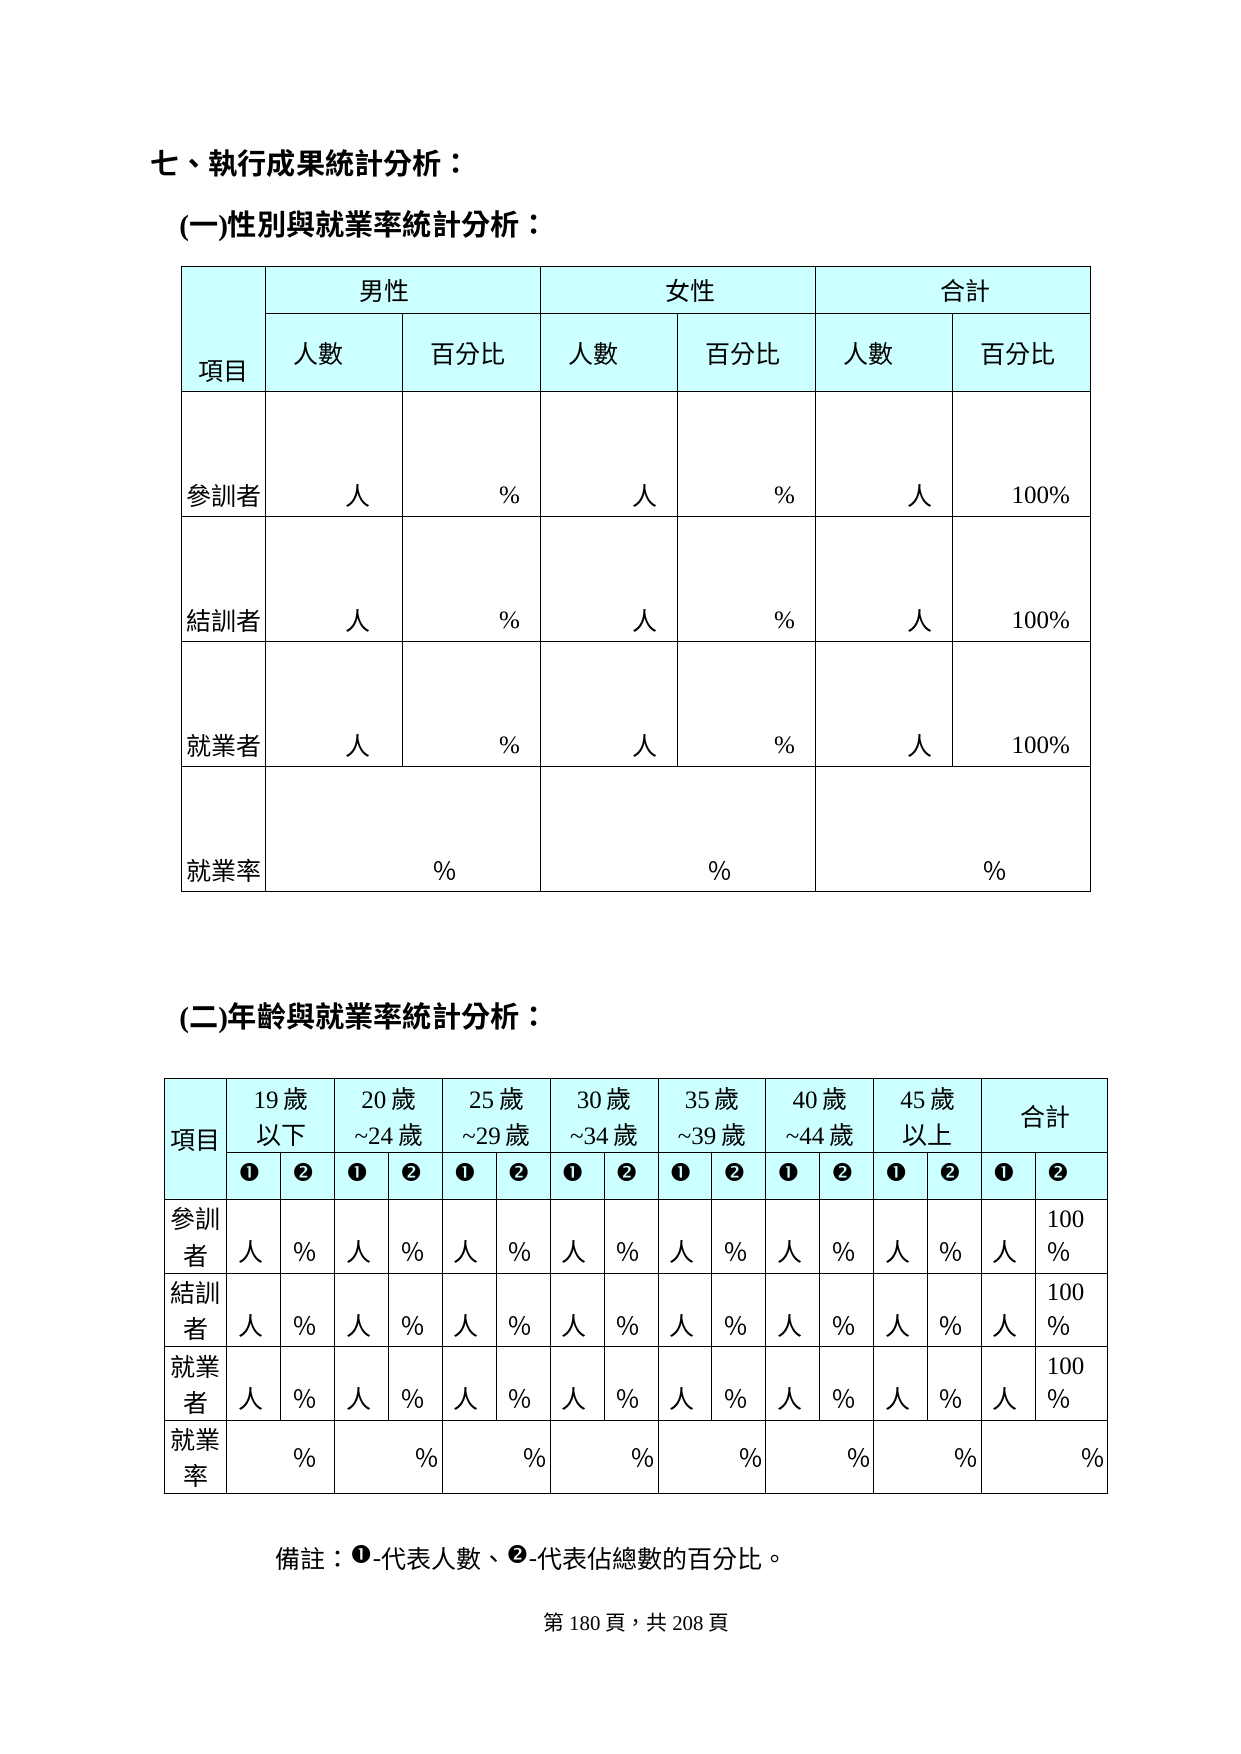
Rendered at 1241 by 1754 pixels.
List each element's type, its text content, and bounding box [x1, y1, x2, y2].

table_cell 就業率 [182, 767, 265, 891]
table_cell 人 [659, 1200, 711, 1272]
table_header 40歲 ~44歲 [766, 1079, 873, 1152]
table_cell ％ [712, 1347, 765, 1419]
table_cell 人 [266, 392, 402, 516]
table_cell ％ [659, 1421, 765, 1493]
table_cell ％ [820, 1274, 873, 1346]
table_cell ％ [389, 1274, 442, 1346]
table_cell 人 [266, 642, 402, 766]
table_cell  [497, 1153, 550, 1199]
table_cell 參訓者 [182, 392, 265, 516]
table_cell ％ [335, 1421, 442, 1493]
table_cell ％ [816, 767, 1090, 891]
table_cell  [443, 1153, 496, 1199]
table_header 男性 [266, 267, 540, 313]
table_cell  [1036, 1153, 1107, 1199]
table_cell 人 [266, 517, 402, 641]
table_header 45歲 以上 [874, 1079, 981, 1152]
table_cell  [389, 1153, 442, 1199]
table_cell  [605, 1153, 658, 1199]
table_header 35歲 ~39歲 [659, 1079, 765, 1152]
table_cell ％ [605, 1200, 658, 1272]
table_cell ％ [497, 1347, 550, 1419]
table_cell % [403, 392, 540, 516]
table_cell 人 [443, 1347, 496, 1419]
table_cell 百分比 [403, 314, 540, 391]
table_cell  [766, 1153, 819, 1199]
table_cell 人 [874, 1347, 927, 1419]
table_cell 人 [335, 1274, 388, 1346]
table_cell ％ [712, 1200, 765, 1272]
table_cell  [551, 1153, 604, 1199]
table_cell ％ [605, 1274, 658, 1346]
table_cell 百分比 [953, 314, 1090, 391]
table_cell ％ [928, 1200, 981, 1272]
table_cell 人 [227, 1200, 280, 1272]
table_cell ％ [820, 1200, 873, 1272]
table_cell ％ [605, 1347, 658, 1419]
table_header 20歲 ~24歲 [335, 1079, 442, 1152]
table_cell 人 [551, 1200, 604, 1272]
table_cell ％ [389, 1347, 442, 1419]
table_cell 就業者 [165, 1347, 226, 1419]
table_cell 參訓者 [165, 1200, 226, 1272]
table_cell 結訓者 [165, 1274, 226, 1346]
table_cell  [928, 1153, 981, 1199]
table_cell 人 [816, 392, 952, 516]
table_cell 人 [766, 1200, 819, 1272]
table_cell 人 [766, 1347, 819, 1419]
table_cell 就業率 [165, 1421, 226, 1493]
table_cell 人 [335, 1347, 388, 1419]
table_cell 人 [443, 1200, 496, 1272]
table_cell 人 [227, 1347, 280, 1419]
table_cell ％ [281, 1347, 334, 1419]
table_cell ％ [766, 1421, 873, 1493]
table_cell ％ [281, 1200, 334, 1272]
table_cell  [659, 1153, 711, 1199]
table_header 合計 [982, 1079, 1107, 1152]
table_cell 人 [551, 1274, 604, 1346]
table_header 19歲 以下 [227, 1079, 334, 1152]
table_cell % [678, 517, 815, 641]
table_header 項目 [165, 1079, 226, 1199]
table_cell 100% [953, 517, 1090, 641]
table_cell  [982, 1153, 1035, 1199]
text 備註：-代表人數、-代表佔總數的百分比。 [150, 1516, 1122, 1578]
table_cell 人 [766, 1274, 819, 1346]
table_cell 100% [953, 642, 1090, 766]
table_cell ％ [266, 767, 540, 891]
table_cell 人 [551, 1347, 604, 1419]
table_cell 人 [982, 1200, 1035, 1272]
table_cell 人數 [266, 314, 402, 391]
table_cell ％ [389, 1200, 442, 1272]
text (一)性別與就業率統計分析： [150, 202, 1122, 244]
table_cell 人 [541, 392, 677, 516]
table_cell  [335, 1153, 388, 1199]
table_cell 100 ％ [1036, 1200, 1107, 1272]
table_cell 人 [541, 517, 677, 641]
table_cell 人 [816, 642, 952, 766]
table_header 30歲 ~34歲 [551, 1079, 658, 1152]
table_cell 人 [874, 1200, 927, 1272]
table_cell 人 [982, 1347, 1035, 1419]
table_cell % [678, 642, 815, 766]
table_cell ％ [497, 1274, 550, 1346]
table_cell 百分比 [678, 314, 815, 391]
table_cell ％ [928, 1347, 981, 1419]
table_cell 人 [874, 1274, 927, 1346]
table_cell 人 [659, 1274, 711, 1346]
table_header 25歲 ~29歲 [443, 1079, 550, 1152]
table_cell  [820, 1153, 873, 1199]
text (二)年齡與就業率統計分析： [150, 993, 1122, 1036]
table_cell ％ [497, 1200, 550, 1272]
table_cell ％ [281, 1274, 334, 1346]
table_header 合計 [816, 267, 1090, 313]
table_cell ％ [712, 1274, 765, 1346]
table_cell ％ [443, 1421, 550, 1493]
table_cell ％ [928, 1274, 981, 1346]
text 七、執行成果統計分析： [150, 141, 1122, 183]
table_cell % [678, 392, 815, 516]
table_cell ％ [551, 1421, 658, 1493]
table_cell 人 [659, 1347, 711, 1419]
table_cell  [712, 1153, 765, 1199]
table_cell 人數 [816, 314, 952, 391]
table_cell ％ [874, 1421, 981, 1493]
table_cell ％ [820, 1347, 873, 1419]
table_header 女性 [541, 267, 815, 313]
table_cell ％ [227, 1421, 334, 1493]
table_cell 人 [335, 1200, 388, 1272]
table_cell 人 [227, 1274, 280, 1346]
table_cell  [227, 1153, 280, 1199]
table_cell 人 [982, 1274, 1035, 1346]
table_cell 100% [953, 392, 1090, 516]
table_cell 結訓者 [182, 517, 265, 641]
table_cell 就業者 [182, 642, 265, 766]
table_cell 100 ％ [1036, 1274, 1107, 1346]
table_cell 人數 [541, 314, 677, 391]
table_cell ％ [541, 767, 815, 891]
table_cell  [281, 1153, 334, 1199]
table_cell 100 ％ [1036, 1347, 1107, 1419]
table_cell ％ [982, 1421, 1107, 1493]
table_cell 人 [816, 517, 952, 641]
table_cell 人 [443, 1274, 496, 1346]
table_cell % [403, 517, 540, 641]
table_cell % [403, 642, 540, 766]
table_header 項目 [182, 267, 265, 391]
table_cell 人 [541, 642, 677, 766]
table_cell  [874, 1153, 927, 1199]
